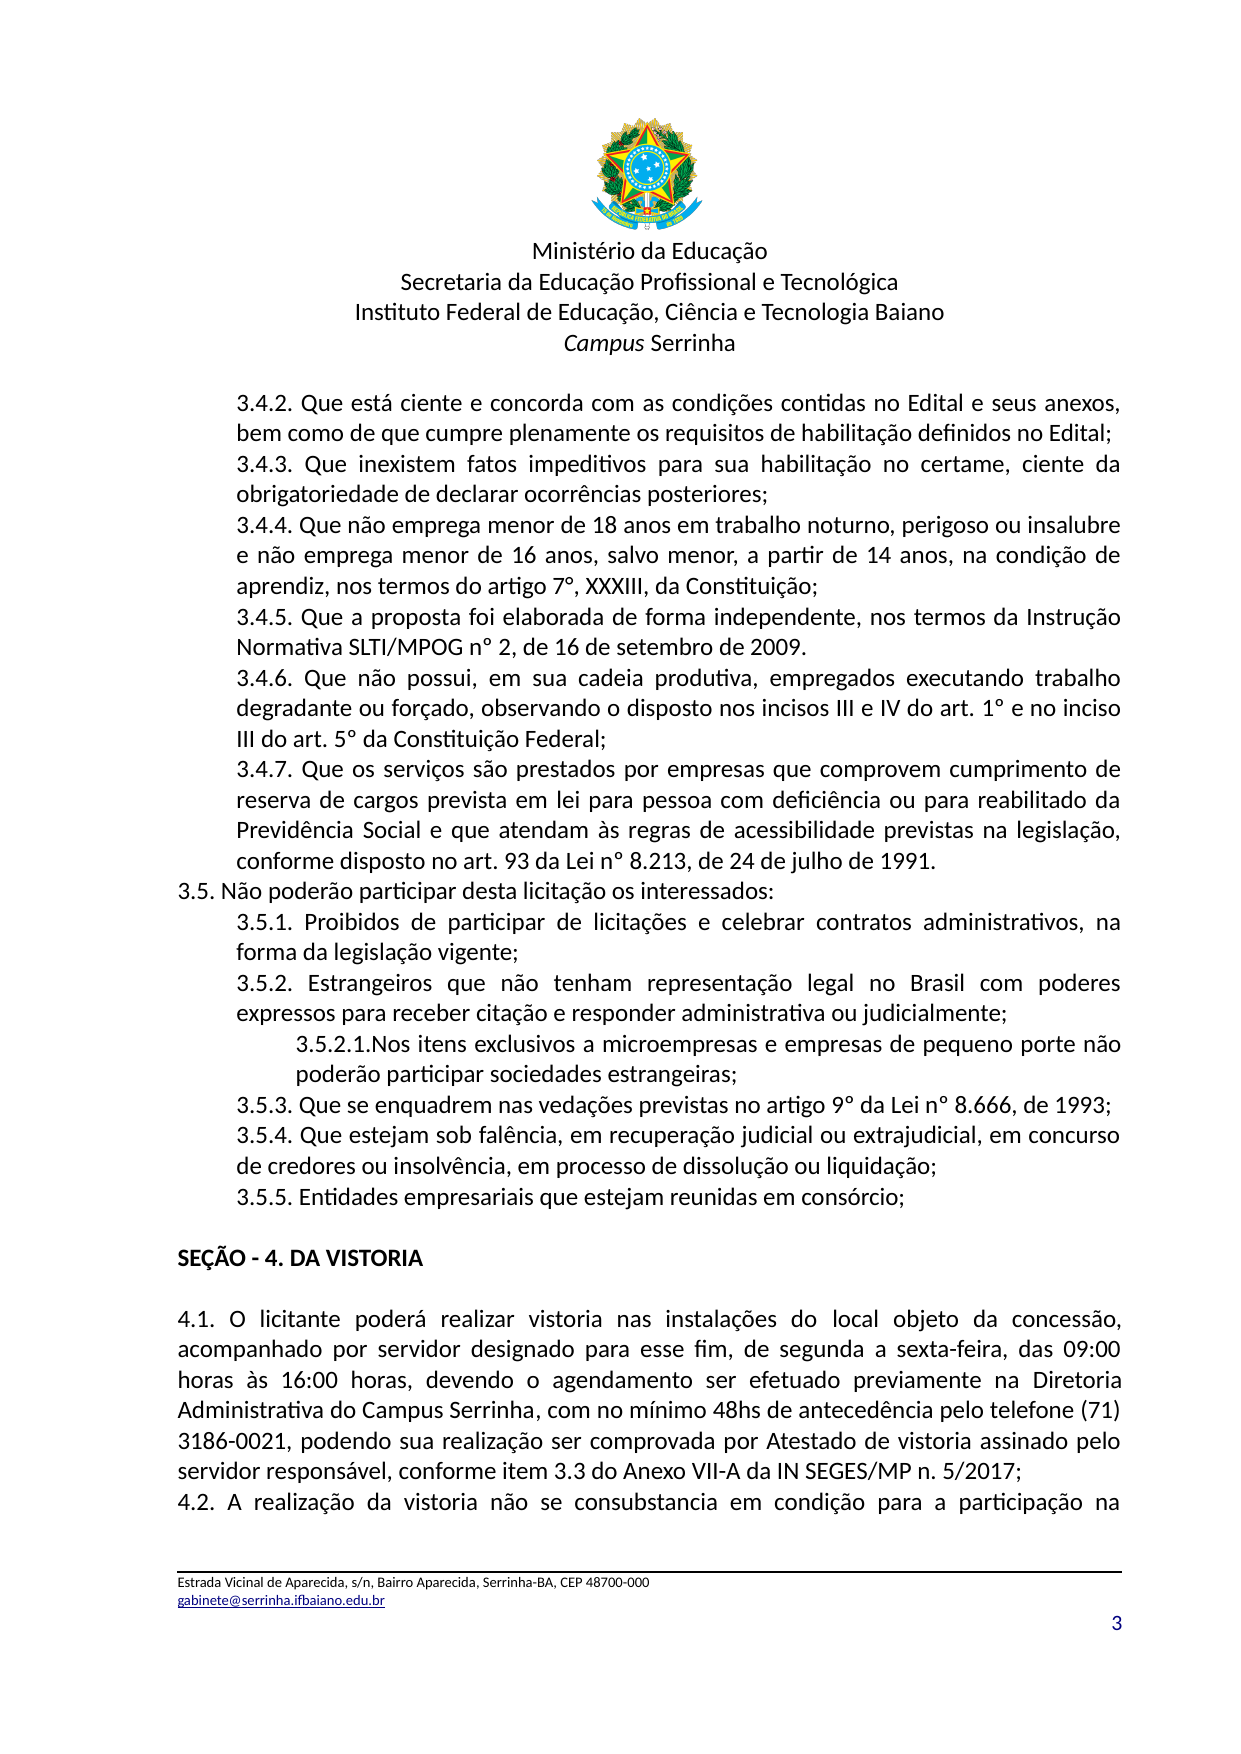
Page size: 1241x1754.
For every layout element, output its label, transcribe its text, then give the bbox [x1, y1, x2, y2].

text 3.4.2. Que está ciente e concorda com as condições contidas no Edital e seus anexos, bem como de que cumpre plenamente os requisitos de habilitação definidos no Edital; [236, 387, 1122, 448]
text 3.5.2. Estrangeiros que não tenham representação legal no Brasil com poderes expressos para receber citação e responder administrativa ou judicialmente; [236, 967, 1122, 1028]
text 3.4.5. Que a proposta foi elaborada de forma independente, nos termos da Instrução Normativa SLTI/MPOG nº 2, de 16 de setembro de 2009. [236, 601, 1122, 662]
text 3.4.4. Que não emprega menor de 18 anos em trabalho noturno, perigoso ou insalubre e não emprega menor de 16 anos, salvo menor, a partir de 14 anos, na condição de aprendiz, nos termos do artigo 7°, XXXIII, da Constituição; [236, 509, 1122, 601]
picture [591, 118, 703, 230]
text 3.5.1. Proibidos de participar de licitações e celebrar contratos administrativos, na forma da legislação vigente; [236, 906, 1122, 967]
text 4.2. A realização da vistoria não se consubstancia em condição para a participação na [177, 1486, 1122, 1516]
text 3.4.6. Que não possui, em sua cadeia produtiva, empregados executando trabalho degradante ou forçado, observando o disposto nos incisos III e IV do art. 1º e no inciso III do art. 5º da Constituição Federal; [236, 662, 1122, 753]
text 3.5.4. Que estejam sob falência, em recuperação judicial ou extrajudicial, em concurso de credores ou insolvência, em processo de dissolução ou liquidação; [236, 1119, 1122, 1181]
picture [670, 207, 684, 216]
text 4.1. O licitante poderá realizar vistoria nas instalações do local objeto da concessão, acompanhado por servidor designado para esse fim, de segunda a sexta-feira, das 09:00 horas às 16:00 horas, devendo o agendamento ser efetuado previamente na Diretoria Administrativa do Campus Serrinha, com no mínimo 48hs de antecedência pelo telefone (71) 3186-0021, podendo sua realização ser comprovada por Atestado de vistoria assinado pelo servidor responsável, conforme item 3.3 do Anexo VII-A da IN SEGES/MP n. 5/2017; [177, 1303, 1122, 1486]
text 3.5. Não poderão participar desta licitação os interessados: [177, 875, 1122, 906]
text 3.4.7. Que os serviços são prestados por empresas que comprovem cumprimento de reserva de cargos prevista em lei para pessoa com deficiência ou para reabilitado da Previdência Social e que atendam às regras de acessibilidade previstas na legislação, conforme disposto no art. 93 da Lei nº 8.213, de 24 de julho de 1991. [236, 753, 1122, 875]
text 3.5.5. Entidades empresariais que estejam reunidas em consórcio; [236, 1181, 1122, 1211]
text 3.4.3. Que inexistem fatos impeditivos para sua habilitação no certame, ciente da obrigatoriedade de declarar ocorrências posteriores; [236, 448, 1122, 509]
text 3.5.3. Que se enquadrem nas vedações previstas no artigo 9º da Lei nº 8.666, de 1993; [236, 1089, 1122, 1119]
picture [610, 207, 632, 226]
text SEÇÃO - 4. DA VISTORIA [177, 1242, 1122, 1272]
text 3.5.2.1.Nos itens exclusivos a microempresas e empresas de pequeno porte não poderão participar sociedades estrangeiras; [295, 1028, 1122, 1089]
